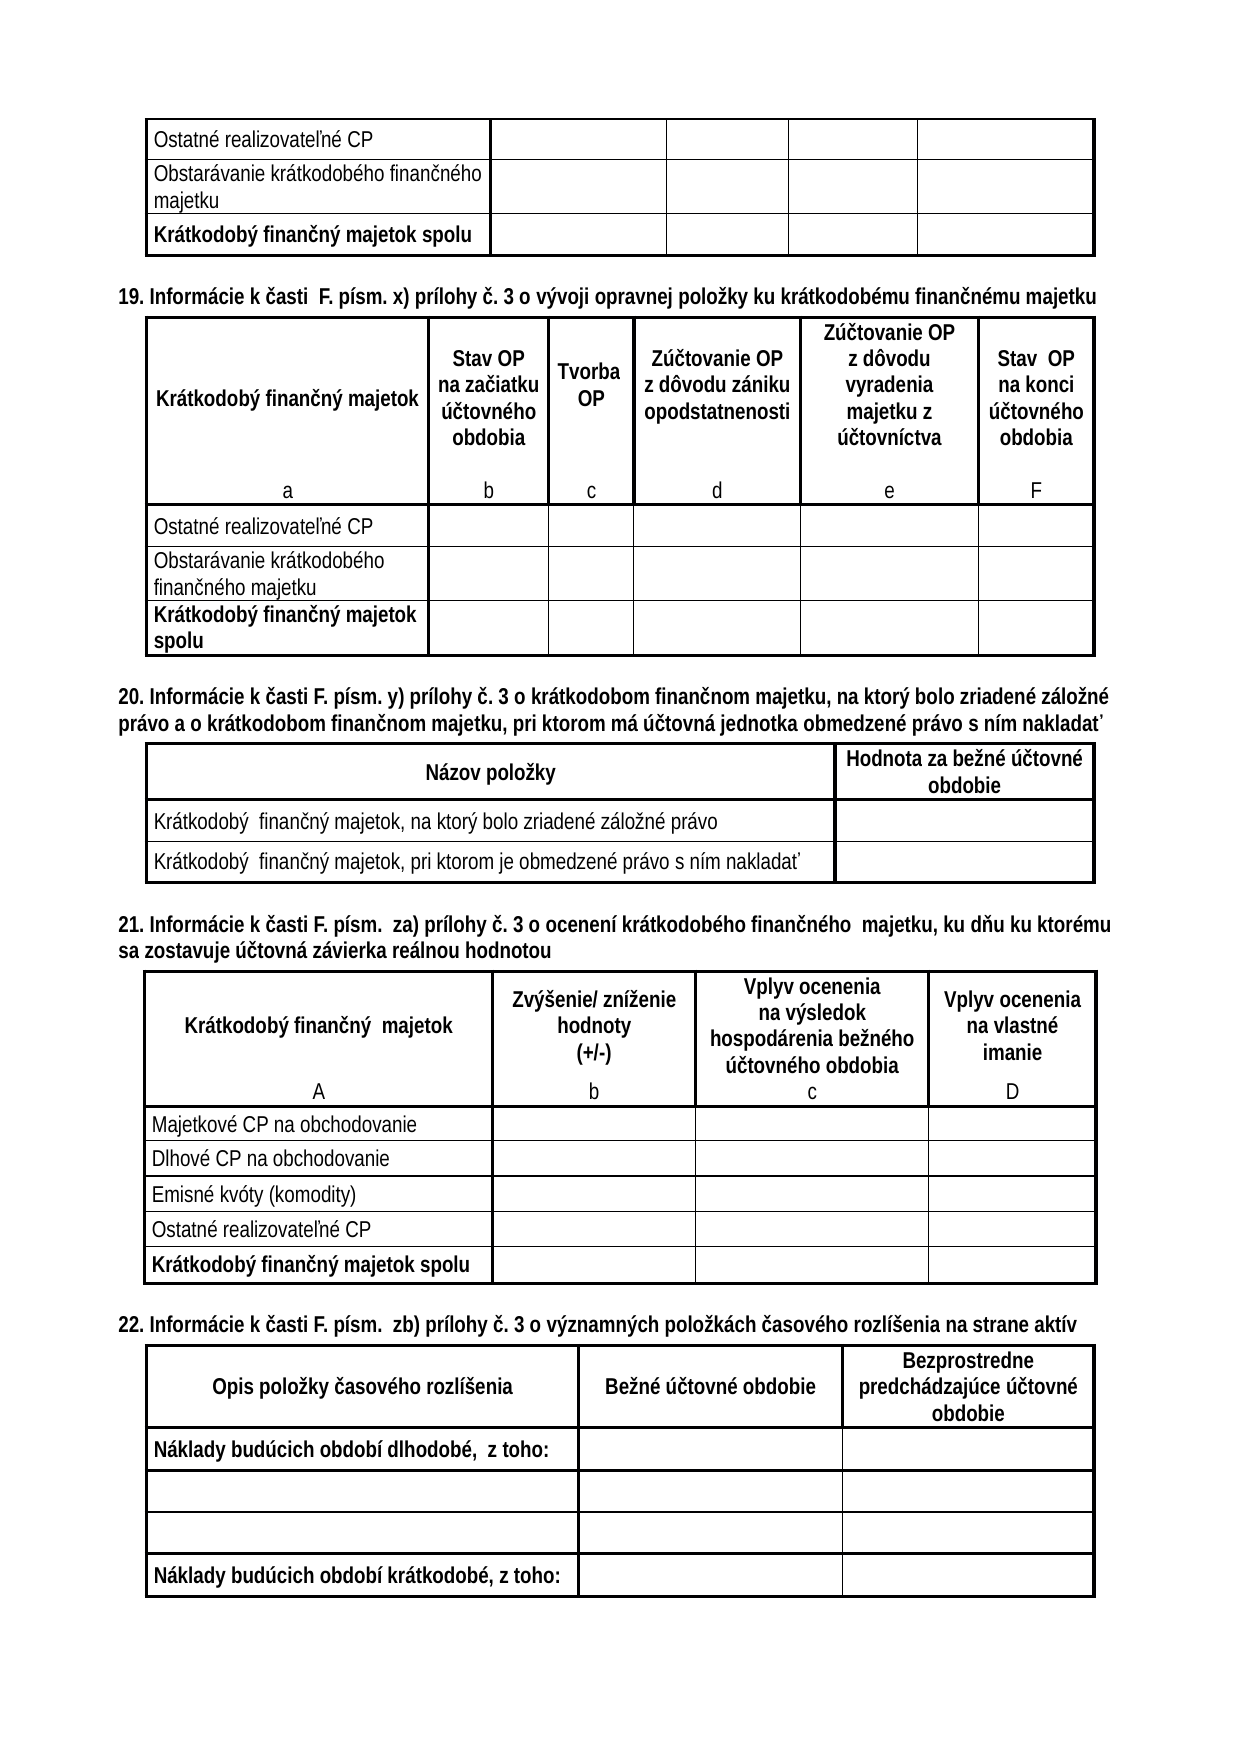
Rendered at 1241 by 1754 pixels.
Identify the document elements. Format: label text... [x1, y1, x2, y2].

table_cell [696, 1141, 928, 1175]
table_cell [494, 1141, 695, 1175]
table_cell [634, 506, 800, 546]
table_cell [801, 601, 978, 654]
table_cell d [636, 477, 799, 503]
table_cell [696, 1212, 928, 1246]
table_cell [789, 160, 917, 213]
table_header Zvýšenie/ zníženie hodnoty (+/-) [494, 973, 694, 1078]
table_cell [696, 1247, 928, 1282]
table_cell [801, 506, 978, 546]
table_cell [929, 1108, 1094, 1140]
table_cell Krátkodobý finančný majetok, pri ktorom je obmedzené právo s ním nakladať [148, 842, 833, 881]
table_cell c [697, 1078, 927, 1104]
text 20. Informácie k časti F. písm. y) prílohy č. 3 o krátkodobom finančnom majetku, na ktorý bolo zriadené záložné právo a o krátkodobom finančnom majetku, pri ktorom má účtovná jednotka obmedzené právo s ním nakladať [118, 683, 1122, 736]
table_cell Krátkodobý finančný majetok, na ktorý bolo zriadené záložné právo [148, 801, 833, 841]
table_cell [430, 506, 548, 546]
table_cell [148, 1472, 577, 1511]
table_cell Náklady budúcich období dlhodobé, z toho: [148, 1429, 577, 1468]
table_cell b [430, 477, 547, 503]
table_header Bežné účtovné obdobie [580, 1347, 841, 1426]
table_cell [580, 1555, 842, 1595]
table_cell [929, 1212, 1094, 1246]
table_header Tvorba OP [550, 319, 632, 477]
table_header Krátkodobý finančný majetok [148, 319, 427, 477]
table_cell [979, 601, 1092, 654]
table_cell [929, 1141, 1094, 1175]
table_cell [696, 1108, 928, 1140]
table_cell [918, 160, 1092, 213]
table_cell [580, 1513, 842, 1552]
table_cell [667, 120, 788, 159]
table_header Krátkodobý finančný majetok [146, 973, 491, 1078]
table_header Stav OP na začiatku účtovného obdobia [430, 319, 547, 477]
table_cell Ostatné realizovateľné CP [148, 506, 427, 546]
table_cell Obstarávanie krátkodobého finančného majetku [148, 160, 489, 213]
table_cell Emisné kvóty (komodity) [146, 1177, 491, 1211]
table_cell Majetkové CP na obchodovanie [146, 1108, 491, 1140]
table_cell [918, 214, 1092, 253]
table_cell [494, 1212, 695, 1246]
table_cell [148, 1513, 577, 1552]
table_cell F [980, 477, 1092, 503]
table_cell [979, 506, 1092, 546]
table_cell [843, 1513, 1092, 1552]
table_header Zúčtovanie OP z dôvodu zániku opodstatnenosti [636, 319, 799, 477]
table_cell Dlhové CP na obchodovanie [146, 1141, 491, 1175]
table_cell [494, 1247, 695, 1282]
table_cell [696, 1177, 928, 1211]
table_cell [843, 1555, 1092, 1595]
text 19. Informácie k časti F. písm. x) prílohy č. 3 o vývoji opravnej položky ku krátkodobému finančnému majetku [118, 283, 1122, 309]
table_header Bezprostredne predchádzajúce účtovné obdobie [844, 1347, 1092, 1426]
table_cell [580, 1472, 842, 1511]
table_cell [430, 601, 548, 654]
table_cell [549, 547, 633, 600]
table_header Názov položky [148, 745, 833, 798]
text 22. Informácie k časti F. písm. zb) prílohy č. 3 o významných položkách časového rozlíšenia na strane aktív [118, 1311, 1122, 1337]
table_cell [492, 214, 666, 253]
table_cell Ostatné realizovateľné CP [148, 120, 489, 159]
table_cell Náklady budúcich období krátkodobé, z toho: [148, 1555, 577, 1595]
table_cell [667, 214, 788, 253]
table_cell [580, 1429, 842, 1468]
table_cell D [930, 1078, 1094, 1104]
table_cell [549, 506, 633, 546]
table_cell [837, 801, 1092, 841]
table_header Vplyv ocenenia na výsledok hospodárenia bežného účtovného obdobia [697, 973, 927, 1078]
table_cell b [494, 1078, 694, 1104]
table_cell [492, 160, 666, 213]
table_cell [979, 547, 1092, 600]
table_cell [801, 547, 978, 600]
table_cell e [802, 477, 977, 503]
table_cell [837, 842, 1092, 881]
table_cell [430, 547, 548, 600]
table_cell [843, 1429, 1092, 1468]
table_cell [634, 601, 800, 654]
table_cell [494, 1177, 695, 1211]
table_cell [549, 601, 633, 654]
table_cell [929, 1177, 1094, 1211]
table_cell Krátkodobý finančný majetok spolu [146, 1247, 491, 1282]
table_cell [843, 1472, 1092, 1511]
text 21. Informácie k časti F. písm. za) prílohy č. 3 o ocenení krátkodobého finančného majetku, ku dňu ku ktorému sa zostavuje účtovná závierka reálnou hodnotou [118, 911, 1122, 963]
table_cell Ostatné realizovateľné CP [146, 1212, 491, 1246]
table_cell c [550, 477, 632, 503]
table_header Vplyv ocenenia na vlastné imanie [930, 973, 1094, 1078]
table_cell A [146, 1078, 491, 1104]
table_cell [634, 547, 800, 600]
table_cell Obstarávanie krátkodobého finančného majetku [148, 547, 427, 600]
table_cell Krátkodobý finančný majetok spolu [148, 214, 489, 253]
table_cell [918, 120, 1092, 159]
table_cell [929, 1247, 1094, 1282]
table_header Stav OP na konci účtovného obdobia [980, 319, 1092, 477]
table_header Opis položky časového rozlíšenia [148, 1347, 577, 1426]
table_cell [494, 1108, 695, 1140]
table_cell [492, 120, 666, 159]
table_cell [789, 214, 917, 253]
table_cell [789, 120, 917, 159]
table_header Hodnota za bežné účtovné obdobie [837, 745, 1092, 798]
table_header Zúčtovanie OP z dôvodu vyradenia majetku z účtovníctva [802, 319, 977, 477]
table_cell [667, 160, 788, 213]
table_cell a [148, 477, 427, 503]
table_cell Krátkodobý finančný majetok spolu [148, 601, 427, 654]
